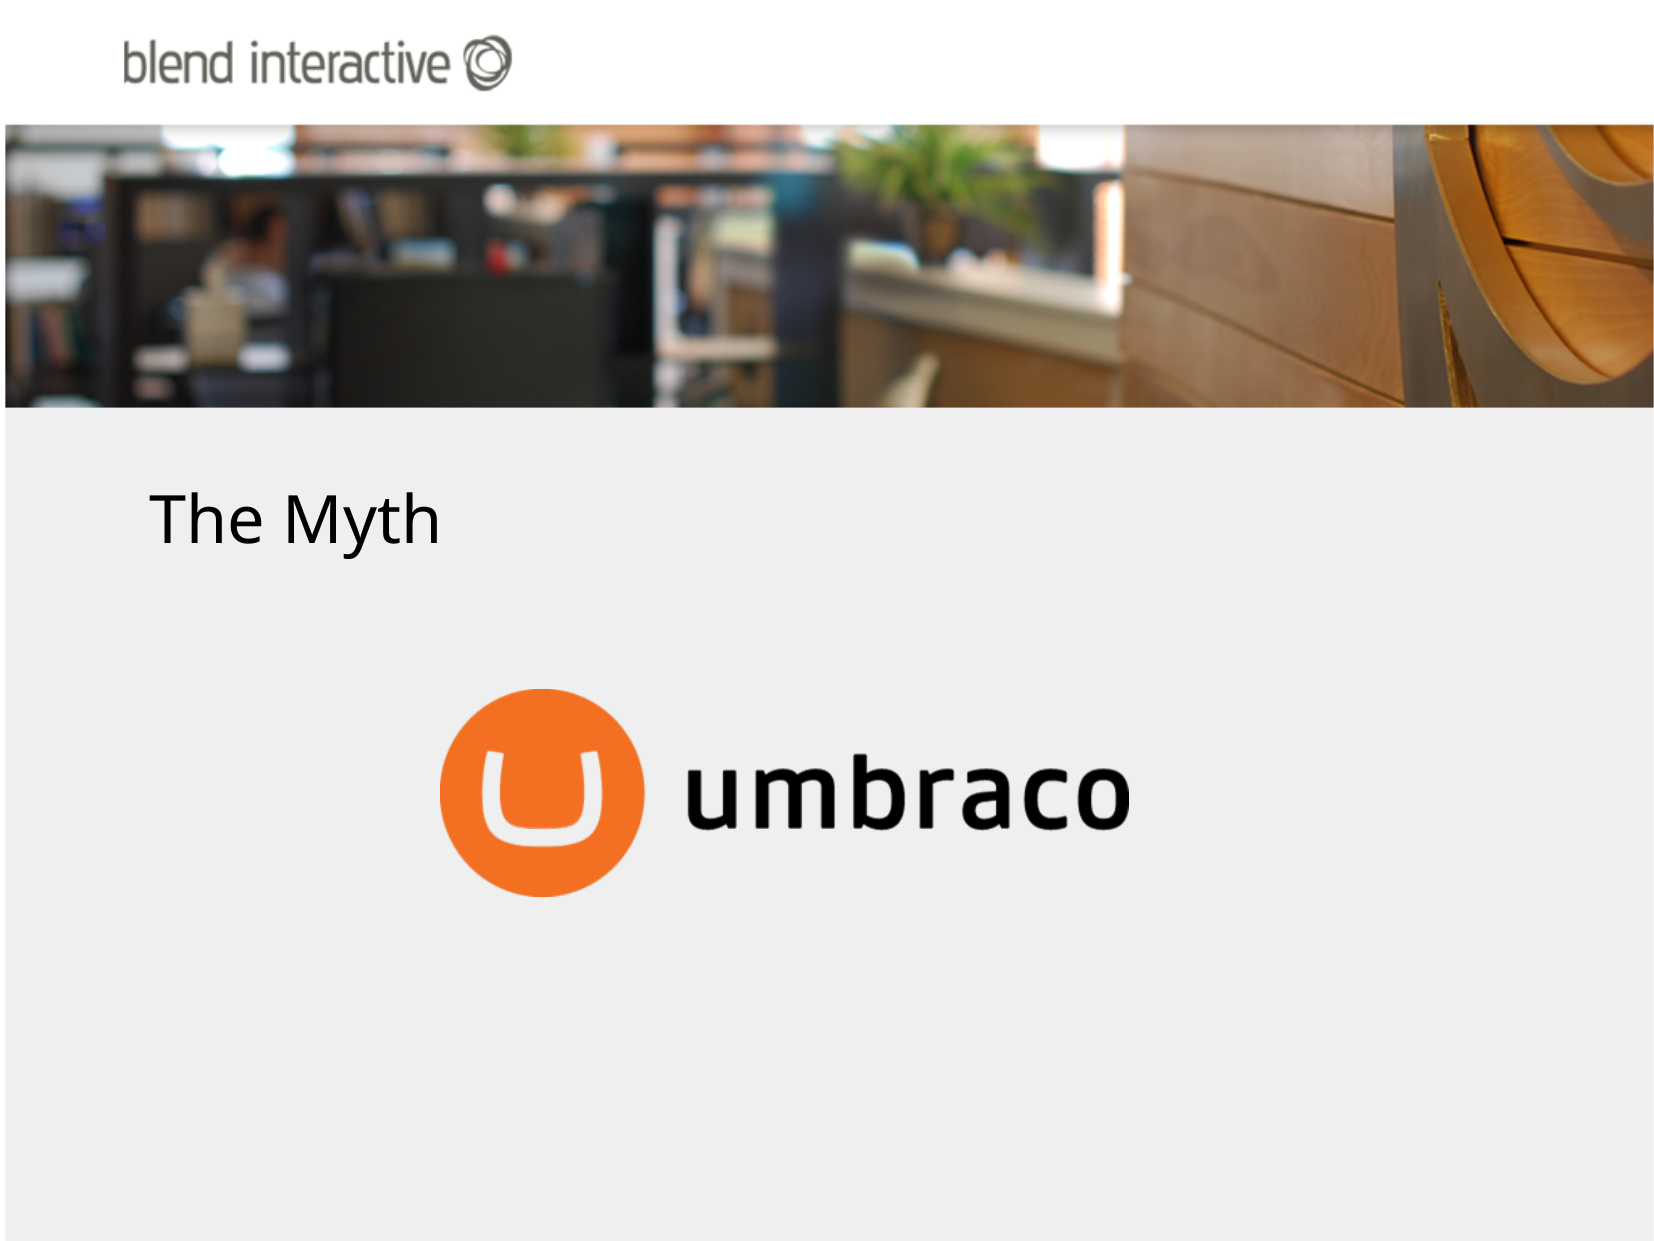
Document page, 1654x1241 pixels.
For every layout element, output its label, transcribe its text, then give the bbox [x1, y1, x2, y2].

text_box The Myth [135, 465, 442, 561]
picture [5, 4, 1654, 1241]
